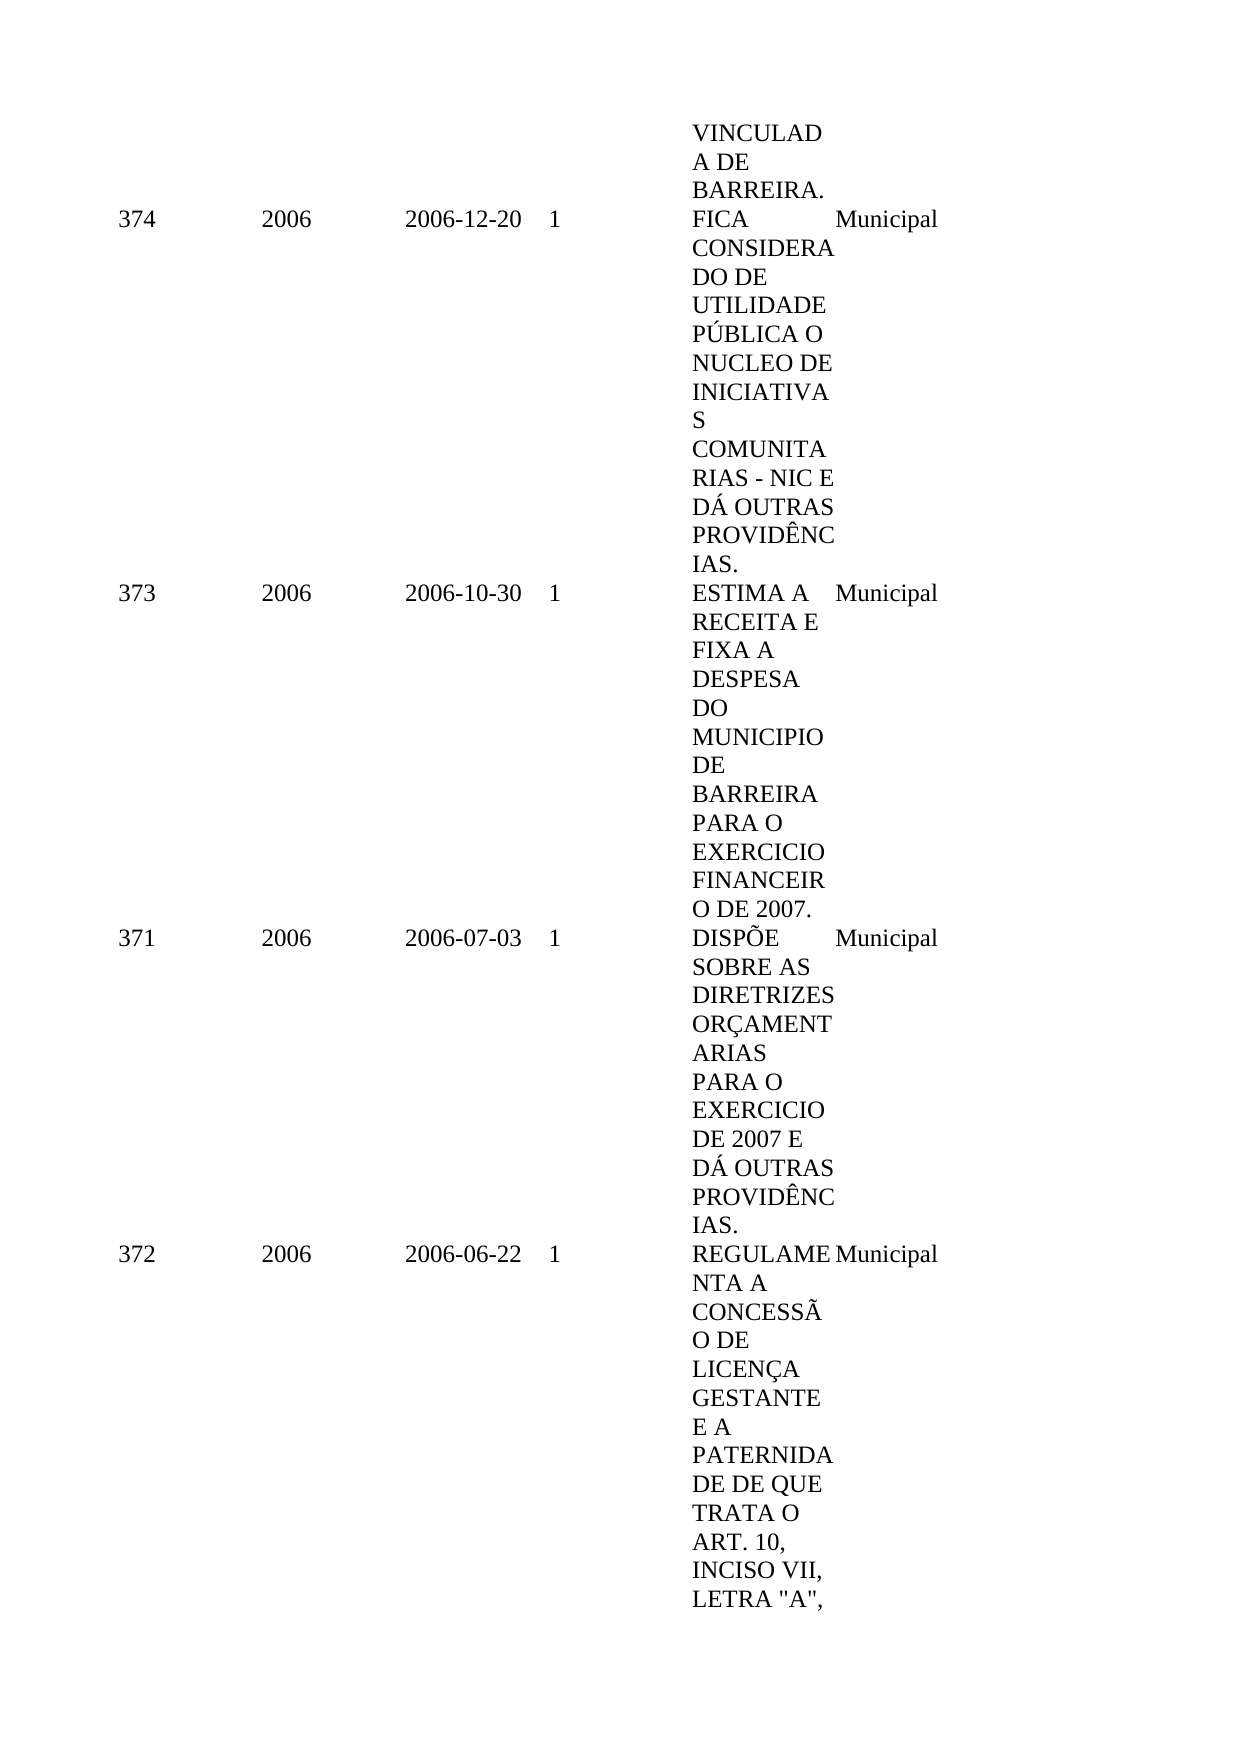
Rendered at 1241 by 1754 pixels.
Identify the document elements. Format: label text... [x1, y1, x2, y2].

table_cell 371 [118, 923, 261, 1239]
table_cell 2006 [261, 578, 405, 923]
table_cell VINCULADA DE BARREIRA. [692, 118, 835, 204]
table_cell 2006-07-03 [405, 923, 548, 1239]
table_cell 2006 [261, 204, 405, 578]
table_cell DISPÕE SOBRE AS DIRETRIZES ORÇAMENTARIAS PARA O EXERCICIO DE 2007 E DÁ OUTRAS PROVIDÊNCIAS. [692, 923, 835, 1239]
table_cell 373 [118, 578, 261, 923]
table_cell [979, 923, 1122, 1239]
table_cell 1 [548, 204, 692, 578]
table_cell [979, 118, 1122, 204]
table_cell Municipal [835, 1239, 979, 1613]
table_cell 2006 [261, 923, 405, 1239]
table_cell 1 [548, 923, 692, 1239]
table_cell 2006-12-20 [405, 204, 548, 578]
table_cell [835, 118, 979, 204]
table_cell [261, 118, 405, 204]
table_cell 2006-10-30 [405, 578, 548, 923]
table_cell 374 [118, 204, 261, 578]
table_cell Municipal [835, 923, 979, 1239]
table_cell [979, 204, 1122, 578]
table_cell 2006-06-22 [405, 1239, 548, 1613]
table_cell Municipal [835, 578, 979, 923]
table_cell FICA CONSIDERADO DE UTILIDADE PÚBLICA O NUCLEO DE INICIATIVAS COMUNITARIAS - NIC E DÁ OUTRAS PROVIDÊNCIAS. [692, 204, 835, 578]
table_cell REGULAMENTA A CONCESSÃO DE LICENÇA GESTANTE E A PATERNIDADE DE QUE TRATA O ART. 10, INCISO VII, LETRA "A", [692, 1239, 835, 1613]
table_cell [405, 118, 548, 204]
table_cell 1 [548, 1239, 692, 1613]
table_cell [118, 118, 261, 204]
table_cell 1 [548, 578, 692, 923]
table_cell ESTIMA A RECEITA E FIXA A DESPESA DO MUNICIPIO DE BARREIRA PARA O EXERCICIO FINANCEIRO DE 2007. [692, 578, 835, 923]
table_cell 2006 [261, 1239, 405, 1613]
table_cell [979, 1239, 1122, 1613]
table_cell Municipal [835, 204, 979, 578]
table_cell [979, 578, 1122, 923]
table_cell 372 [118, 1239, 261, 1613]
table_cell [548, 118, 692, 204]
